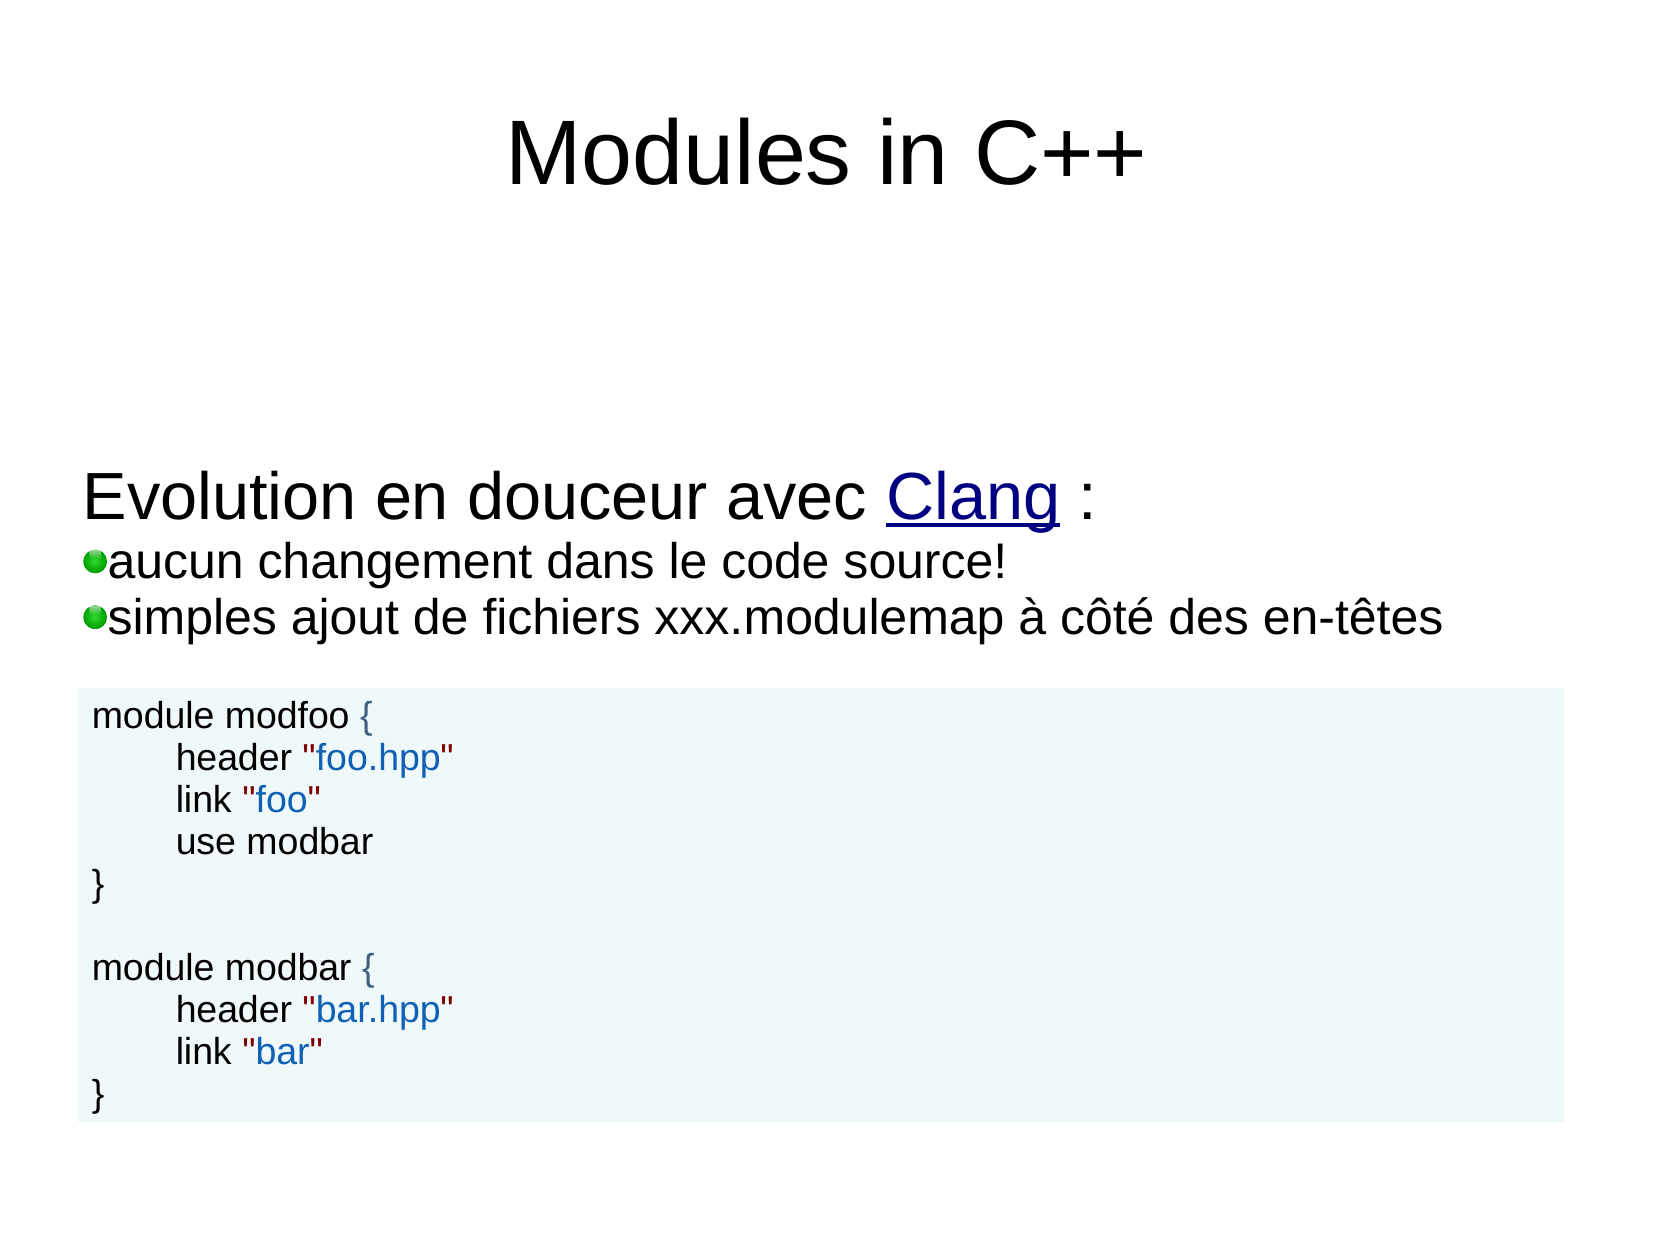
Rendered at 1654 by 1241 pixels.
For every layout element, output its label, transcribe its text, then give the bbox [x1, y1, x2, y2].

subtitle Evolution en douceur avec Clang : aucun changement dans le code source! simples ajout de fichiers xxx.modulemap à côté des en-têtes [82, 290, 1571, 1010]
table_header module modfoo { header "foo.hpp" link "foo" use modbar } module modbar { header "bar.hpp" link "bar" } [78, 688, 1564, 1122]
title Modules in C++ [82, 49, 1571, 257]
